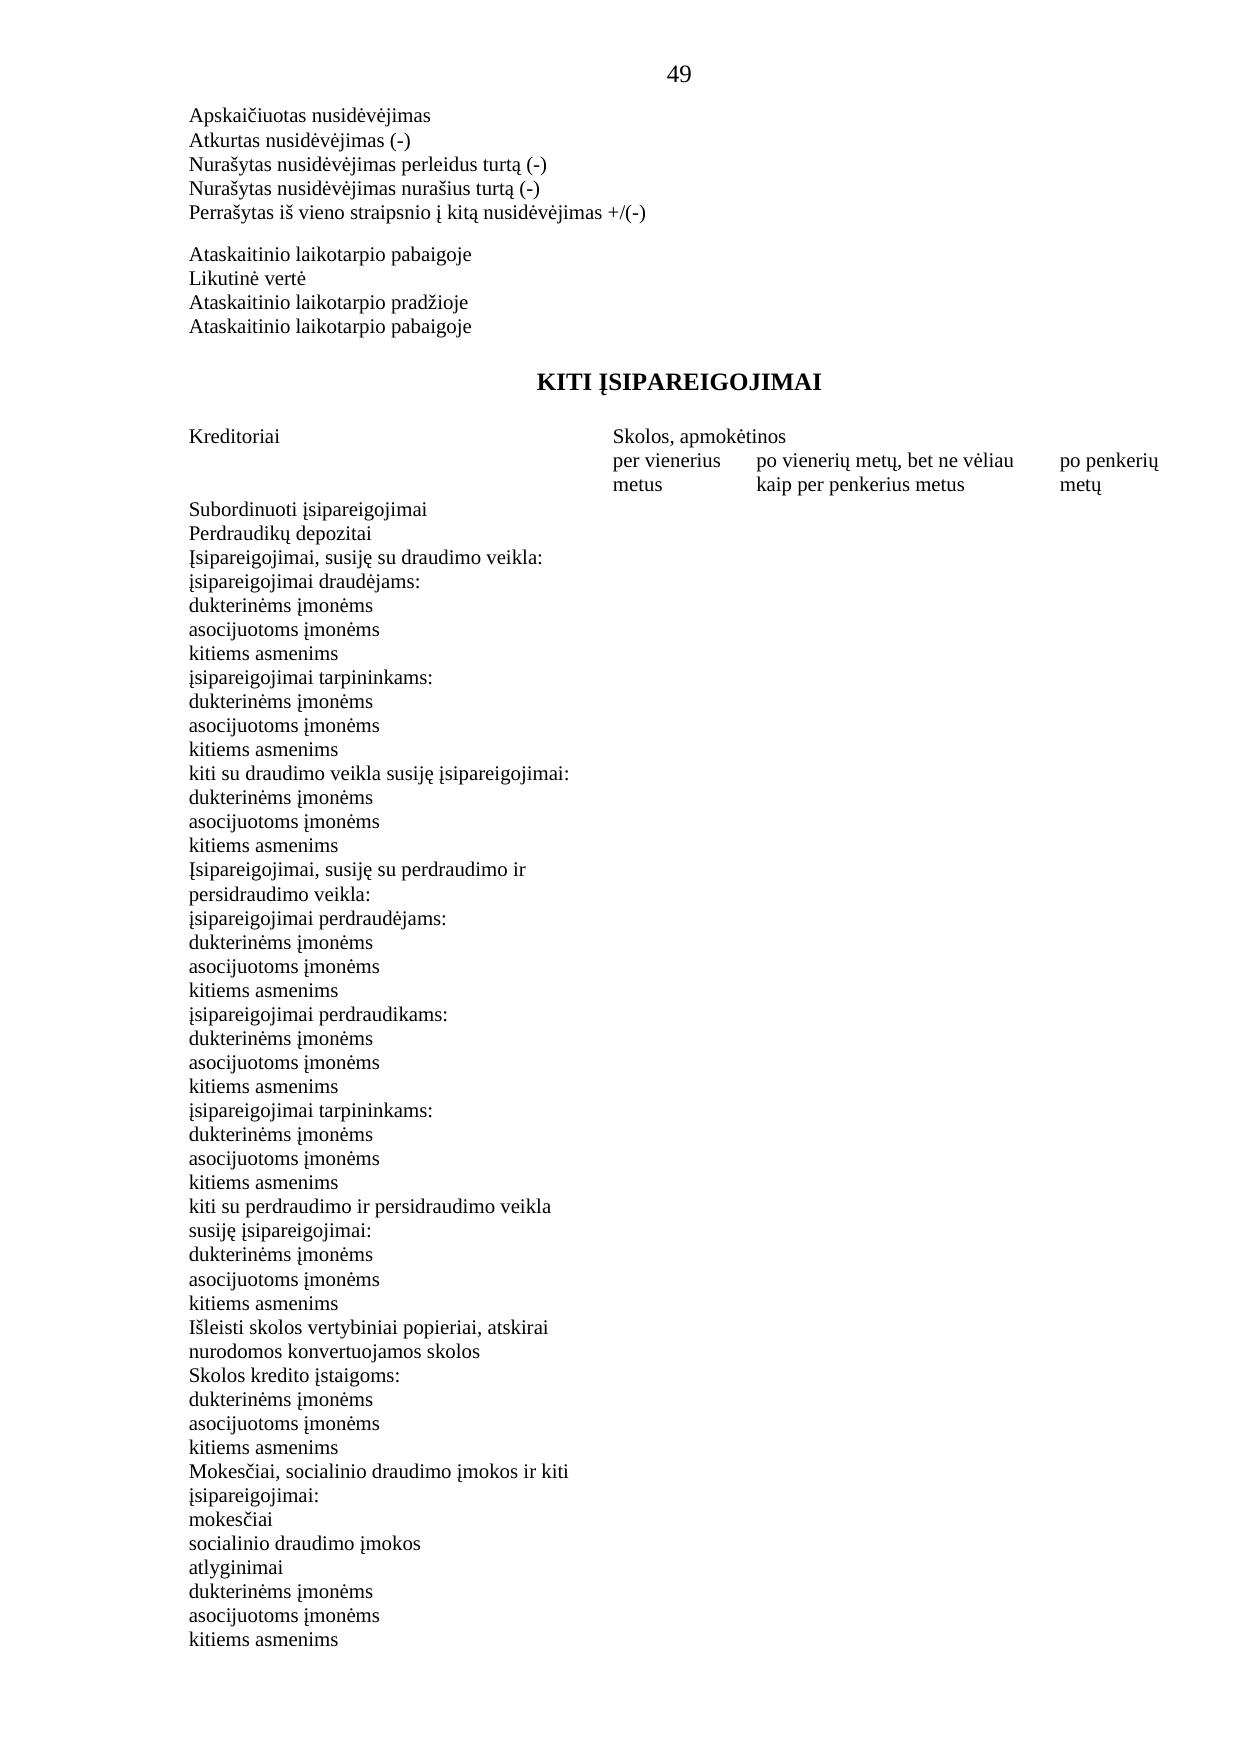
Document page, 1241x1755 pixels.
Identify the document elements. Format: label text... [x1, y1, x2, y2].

table_cell [1048, 1122, 1181, 1146]
table_cell [601, 1507, 745, 1531]
table_cell asocijuotoms įmonėms [177, 1603, 601, 1627]
table_cell [1048, 521, 1181, 544]
table_cell [1048, 496, 1181, 521]
table_cell [1048, 1243, 1181, 1266]
table_cell per vienerius metus [601, 448, 745, 496]
table_cell [601, 1291, 745, 1314]
table_cell [1048, 1266, 1181, 1291]
table_cell Skolos kredito įstaigoms: [177, 1363, 601, 1387]
table_cell [1048, 761, 1181, 785]
table_cell po vienerių metų, bet ne vėliau kaip per penkerius metus [745, 448, 1048, 496]
table_cell kitiems asmenims [177, 833, 601, 857]
table_cell [1079, 314, 1181, 338]
table_cell dukterinėms įmonėms [177, 1243, 601, 1266]
table_cell dukterinėms įmonėms [177, 930, 601, 954]
table_cell [1048, 954, 1181, 978]
table_cell [745, 930, 1048, 954]
table_cell [601, 1243, 745, 1266]
table_cell [745, 1050, 1048, 1074]
table_cell įsipareigojimai perdraudikams: [177, 1002, 601, 1026]
table_cell [1048, 809, 1181, 833]
table_cell asocijuotoms įmonėms [177, 617, 601, 641]
table_cell [601, 1603, 745, 1627]
table_cell [1048, 569, 1181, 593]
table_cell [601, 833, 745, 857]
table_cell [601, 1002, 745, 1026]
table_cell asocijuotoms įmonėms [177, 713, 601, 737]
table_cell [745, 1435, 1048, 1459]
table_cell [745, 1146, 1048, 1170]
table_cell [1048, 1387, 1181, 1411]
table_cell [745, 1291, 1048, 1314]
table_cell [909, 266, 966, 290]
table_cell [601, 954, 745, 978]
table_cell [1079, 242, 1181, 266]
table_cell [966, 314, 1022, 338]
table_cell Apskaičiuotas nusidėvėjimas [177, 104, 909, 127]
table_cell [601, 713, 745, 737]
table_cell [909, 152, 966, 176]
table_cell [745, 1531, 1048, 1555]
table_cell [745, 1122, 1048, 1146]
table_cell [1048, 689, 1181, 713]
table_cell [966, 200, 1022, 242]
table_cell [601, 1050, 745, 1074]
table_cell [1048, 1555, 1181, 1579]
table_cell [745, 785, 1048, 809]
table_cell [601, 930, 745, 954]
table_cell [745, 1098, 1048, 1122]
table_cell [745, 593, 1048, 617]
table_cell [745, 1579, 1048, 1603]
table_cell socialinio draudimo įmokos [177, 1531, 601, 1555]
table_cell [601, 689, 745, 713]
table_cell [745, 1411, 1048, 1435]
table_cell [601, 1122, 745, 1146]
table_cell [745, 906, 1048, 929]
table_cell [1048, 1050, 1181, 1074]
table_cell [1048, 713, 1181, 737]
table_cell [1079, 104, 1181, 127]
table_cell [601, 641, 745, 665]
table_cell [1048, 1170, 1181, 1194]
table_cell [1079, 152, 1181, 176]
table_cell [745, 858, 1048, 906]
table_cell [1048, 1074, 1181, 1098]
table_cell įsipareigojimai tarpininkams: [177, 665, 601, 689]
table_cell [601, 1146, 745, 1170]
table_cell [1023, 200, 1079, 242]
table_cell Atkurtas nusidėvėjimas (-) [177, 128, 909, 152]
table_cell [1048, 906, 1181, 929]
table_cell [1048, 1315, 1181, 1363]
table_cell [601, 496, 745, 521]
table_cell [745, 689, 1048, 713]
table_cell [745, 1387, 1048, 1411]
table_cell Ataskaitinio laikotarpio pradžioje [177, 290, 909, 314]
table_cell [1048, 1146, 1181, 1170]
table_cell [1048, 737, 1181, 761]
table_cell [1048, 1507, 1181, 1531]
table_cell [1048, 545, 1181, 569]
table_header Kreditoriai [177, 424, 601, 496]
table_cell [601, 1579, 745, 1603]
table_cell [601, 665, 745, 689]
table_cell [909, 176, 966, 200]
table_cell [1048, 833, 1181, 857]
table_cell [1048, 1002, 1181, 1026]
table_cell [601, 1266, 745, 1291]
table_cell Perdraudikų depozitai [177, 521, 601, 544]
table_cell [1079, 176, 1181, 200]
table_cell [601, 1628, 745, 1651]
table_cell [1048, 1603, 1181, 1627]
table_cell [601, 1363, 745, 1387]
table_cell [1048, 1098, 1181, 1122]
table_cell asocijuotoms įmonėms [177, 1146, 601, 1170]
table_cell įsipareigojimai draudėjams: [177, 569, 601, 593]
table_cell [966, 152, 1022, 176]
table_cell [745, 737, 1048, 761]
table_cell asocijuotoms įmonėms [177, 1266, 601, 1291]
table_cell [745, 617, 1048, 641]
table_cell [745, 496, 1048, 521]
table_cell [601, 761, 745, 785]
table_cell dukterinėms įmonėms [177, 1579, 601, 1603]
table_cell [1048, 930, 1181, 954]
table_cell [745, 521, 1048, 544]
table_cell kitiems asmenims [177, 1170, 601, 1194]
table_cell [745, 545, 1048, 569]
table_cell [1048, 1579, 1181, 1603]
table_cell [745, 665, 1048, 689]
table_cell [601, 569, 745, 593]
table_cell [601, 1170, 745, 1194]
table_cell [1048, 1628, 1181, 1651]
table_cell kitiems asmenims [177, 978, 601, 1002]
text KITI ĮSIPAREIGOJIMAI [177, 367, 1181, 396]
table_cell [1048, 1459, 1181, 1507]
table_cell [745, 761, 1048, 785]
table_cell [745, 1603, 1048, 1627]
table_cell [909, 314, 966, 338]
table_cell [745, 1266, 1048, 1291]
table_cell [601, 1435, 745, 1459]
table_cell kiti su draudimo veikla susiję įsipareigojimai: [177, 761, 601, 785]
table_cell [601, 906, 745, 929]
table_cell Ataskaitinio laikotarpio pabaigoje [177, 242, 909, 266]
table_cell kitiems asmenims [177, 1291, 601, 1314]
table_cell [601, 1026, 745, 1050]
table_cell [745, 1074, 1048, 1098]
table_cell Subordinuoti įsipareigojimai [177, 496, 601, 521]
table_cell Perrašytas iš vieno straipsnio į kitą nusidėvėjimas +/(-) [177, 200, 909, 242]
table_cell [745, 1170, 1048, 1194]
table_cell [601, 1074, 745, 1098]
table_cell [1023, 242, 1079, 266]
table_cell dukterinėms įmonėms [177, 1026, 601, 1050]
table_cell [745, 713, 1048, 737]
table_cell Likutinė vertė [177, 266, 909, 290]
table_cell [745, 1026, 1048, 1050]
table_cell [966, 266, 1022, 290]
table_cell [1023, 266, 1079, 290]
table_cell [909, 242, 966, 266]
table_cell kiti su perdraudimo ir persidraudimo veikla susiję įsipareigojimai: [177, 1194, 601, 1242]
table_cell [601, 521, 745, 544]
table_cell [601, 617, 745, 641]
table_cell [601, 1555, 745, 1579]
table_cell [966, 242, 1022, 266]
table_cell [601, 545, 745, 569]
table_cell [1023, 314, 1079, 338]
table_cell [745, 1507, 1048, 1531]
table_cell dukterinėms įmonėms [177, 785, 601, 809]
table_cell [909, 104, 966, 127]
table_cell Įsipareigojimai, susiję su draudimo veikla: [177, 545, 601, 569]
table_cell [966, 290, 1022, 314]
table_cell atlyginimai [177, 1555, 601, 1579]
table_cell po penkerių metų [1048, 448, 1181, 496]
table_cell [601, 858, 745, 906]
table_cell [745, 978, 1048, 1002]
table_cell [745, 641, 1048, 665]
table_cell [1048, 1435, 1181, 1459]
table_cell [601, 809, 745, 833]
table_cell [745, 1628, 1048, 1651]
table_cell kitiems asmenims [177, 737, 601, 761]
table_cell [1023, 290, 1079, 314]
table_cell [745, 1459, 1048, 1507]
table_cell kitiems asmenims [177, 1074, 601, 1098]
table_cell [745, 1002, 1048, 1026]
table_cell [1048, 785, 1181, 809]
table_cell [601, 1411, 745, 1435]
table_cell [966, 128, 1022, 152]
table_cell asocijuotoms įmonėms [177, 954, 601, 978]
table_cell Išleisti skolos vertybiniai popieriai, atskirai nurodomos konvertuojamos skolos [177, 1315, 601, 1363]
table_cell [909, 290, 966, 314]
table_cell [909, 128, 966, 152]
table_cell [1079, 200, 1181, 242]
table_cell [966, 104, 1022, 127]
table_cell [1048, 1411, 1181, 1435]
table_cell įsipareigojimai perdraudėjams: [177, 906, 601, 929]
table_cell [601, 1194, 745, 1242]
table_cell [601, 737, 745, 761]
table_cell [1023, 176, 1079, 200]
table_cell [745, 1363, 1048, 1387]
table_cell [745, 833, 1048, 857]
table_cell [1048, 665, 1181, 689]
table_cell [1048, 641, 1181, 665]
table_cell Nurašytas nusidėvėjimas perleidus turtą (-) [177, 152, 909, 176]
table_cell Įsipareigojimai, susiję su perdraudimo ir persidraudimo veikla: [177, 858, 601, 906]
table_cell dukterinėms įmonėms [177, 1122, 601, 1146]
table_cell mokesčiai [177, 1507, 601, 1531]
table_cell [745, 1194, 1048, 1242]
table_cell [601, 593, 745, 617]
table_cell [909, 200, 966, 242]
table_cell dukterinėms įmonėms [177, 1387, 601, 1411]
table_cell [745, 954, 1048, 978]
table_cell asocijuotoms įmonėms [177, 1050, 601, 1074]
table_cell įsipareigojimai tarpininkams: [177, 1098, 601, 1122]
table_cell asocijuotoms įmonėms [177, 1411, 601, 1435]
table_cell [1048, 1363, 1181, 1387]
table_cell [601, 1098, 745, 1122]
table_cell [966, 176, 1022, 200]
table_cell [601, 978, 745, 1002]
table_cell [1023, 104, 1079, 127]
table_cell [1048, 978, 1181, 1002]
table_cell [1048, 1291, 1181, 1314]
table_cell kitiems asmenims [177, 641, 601, 665]
table_cell [745, 1555, 1048, 1579]
table_cell [1079, 290, 1181, 314]
table_cell [1048, 1026, 1181, 1050]
table_cell Mokesčiai, socialinio draudimo įmokos ir kiti įsipareigojimai: [177, 1459, 601, 1507]
table_cell [1048, 1531, 1181, 1555]
table_header Skolos, apmokėtinos [601, 424, 1181, 448]
table_cell [601, 785, 745, 809]
table_cell [1079, 266, 1181, 290]
table_cell [601, 1315, 745, 1363]
table_cell [745, 809, 1048, 833]
table_cell [1023, 152, 1079, 176]
table_cell asocijuotoms įmonėms [177, 809, 601, 833]
table_cell [601, 1387, 745, 1411]
table_cell dukterinėms įmonėms [177, 689, 601, 713]
table_cell [601, 1531, 745, 1555]
table_cell [745, 569, 1048, 593]
table_cell Nurašytas nusidėvėjimas nurašius turtą (-) [177, 176, 909, 200]
table_cell [601, 1459, 745, 1507]
table_cell [1079, 128, 1181, 152]
table_cell Ataskaitinio laikotarpio pabaigoje [177, 314, 909, 338]
table_cell [1048, 1194, 1181, 1242]
table_cell [745, 1243, 1048, 1266]
table_cell dukterinėms įmonėms [177, 593, 601, 617]
table_cell [745, 1315, 1048, 1363]
table_cell kitiems asmenims [177, 1628, 601, 1651]
table_cell [1048, 617, 1181, 641]
table_cell [1048, 593, 1181, 617]
table_cell kitiems asmenims [177, 1435, 601, 1459]
table_cell [1048, 858, 1181, 906]
table_cell [1023, 128, 1079, 152]
